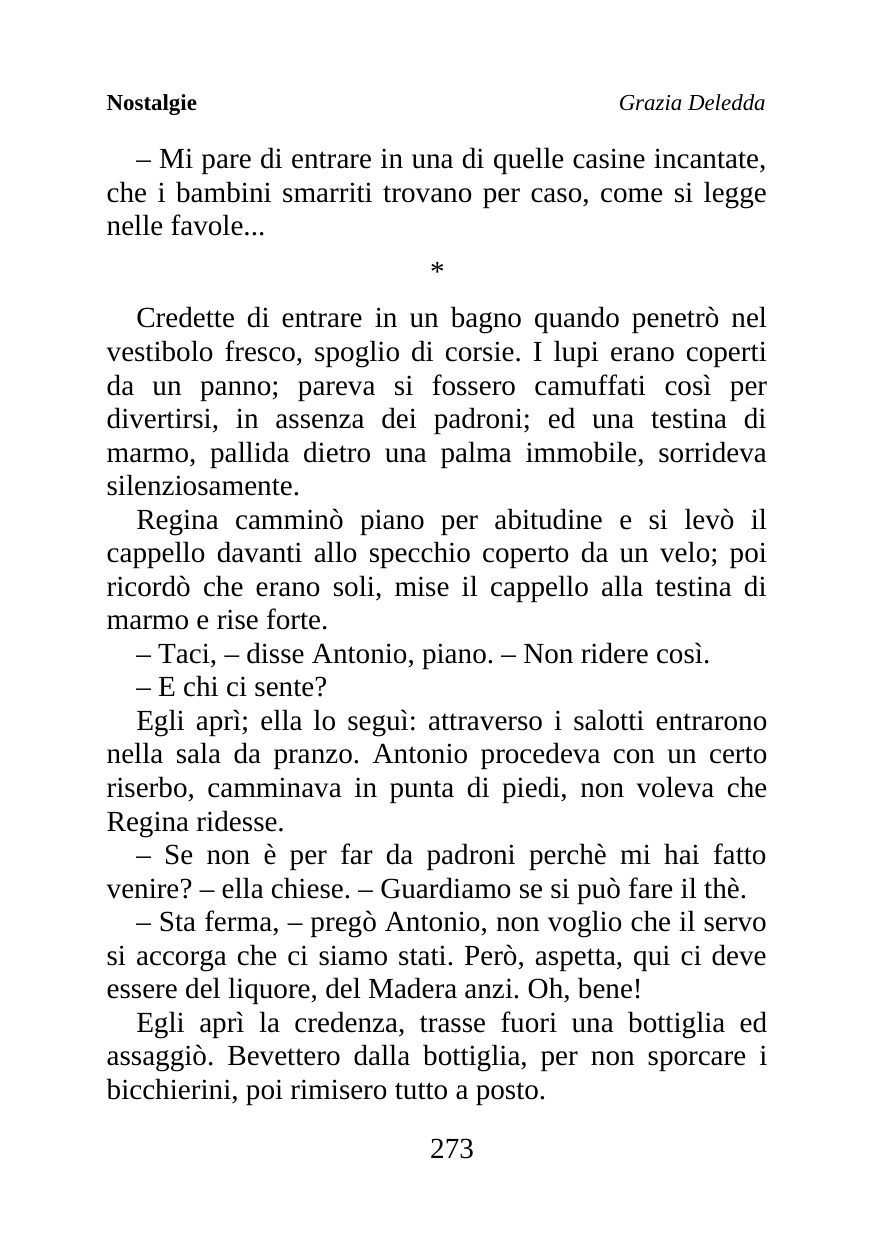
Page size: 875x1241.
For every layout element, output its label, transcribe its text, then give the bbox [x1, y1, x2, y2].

text Egli aprì la credenza, trasse fuori una bottiglia ed assaggiò. Bevettero dalla bottiglia, per non sporcare i bicchierini, poi rimisero tutto a posto. [106, 1005, 768, 1106]
text – Se non è per far da padroni perchè mi hai fatto venire? – ella chiese. – Guardiamo se si può fare il thè. [106, 837, 768, 904]
text – E chi ci sente? [106, 669, 768, 703]
text Regina camminò piano per abitudine e si levò il cappello davanti allo specchio coperto da un velo; poi ricordò che erano soli, mise il cappello alla testina di marmo e rise forte. [106, 502, 768, 636]
text – Mi pare di entrare in una di quelle casine incantate, che i bambini smarriti trovano per caso, come si legge nelle favole... [106, 141, 768, 242]
text Egli aprì; ella lo seguì: attraverso i salotti entrarono nella sala da pranzo. Antonio procedeva con un certo riserbo, camminava in punta di piedi, non voleva che Regina ridesse. [106, 703, 768, 837]
text – Taci, – disse Antonio, piano. – Non ridere così. [106, 636, 768, 669]
text * [106, 254, 768, 288]
text Credette di entrare in un bagno quando penetrò nel vestibolo fresco, spoglio di corsie. I lupi erano coperti da un panno; pareva si fossero camuffati così per divertirsi, in assenza dei padroni; ed una testina di marmo, pallida dietro una palma immobile, sorrideva silenziosamente. [106, 301, 768, 502]
text – Sta ferma, – pregò Antonio, non voglio che il servo si accorga che ci siamo stati. Però, aspetta, qui ci deve essere del liquore, del Madera anzi. Oh, bene! [106, 904, 768, 1005]
